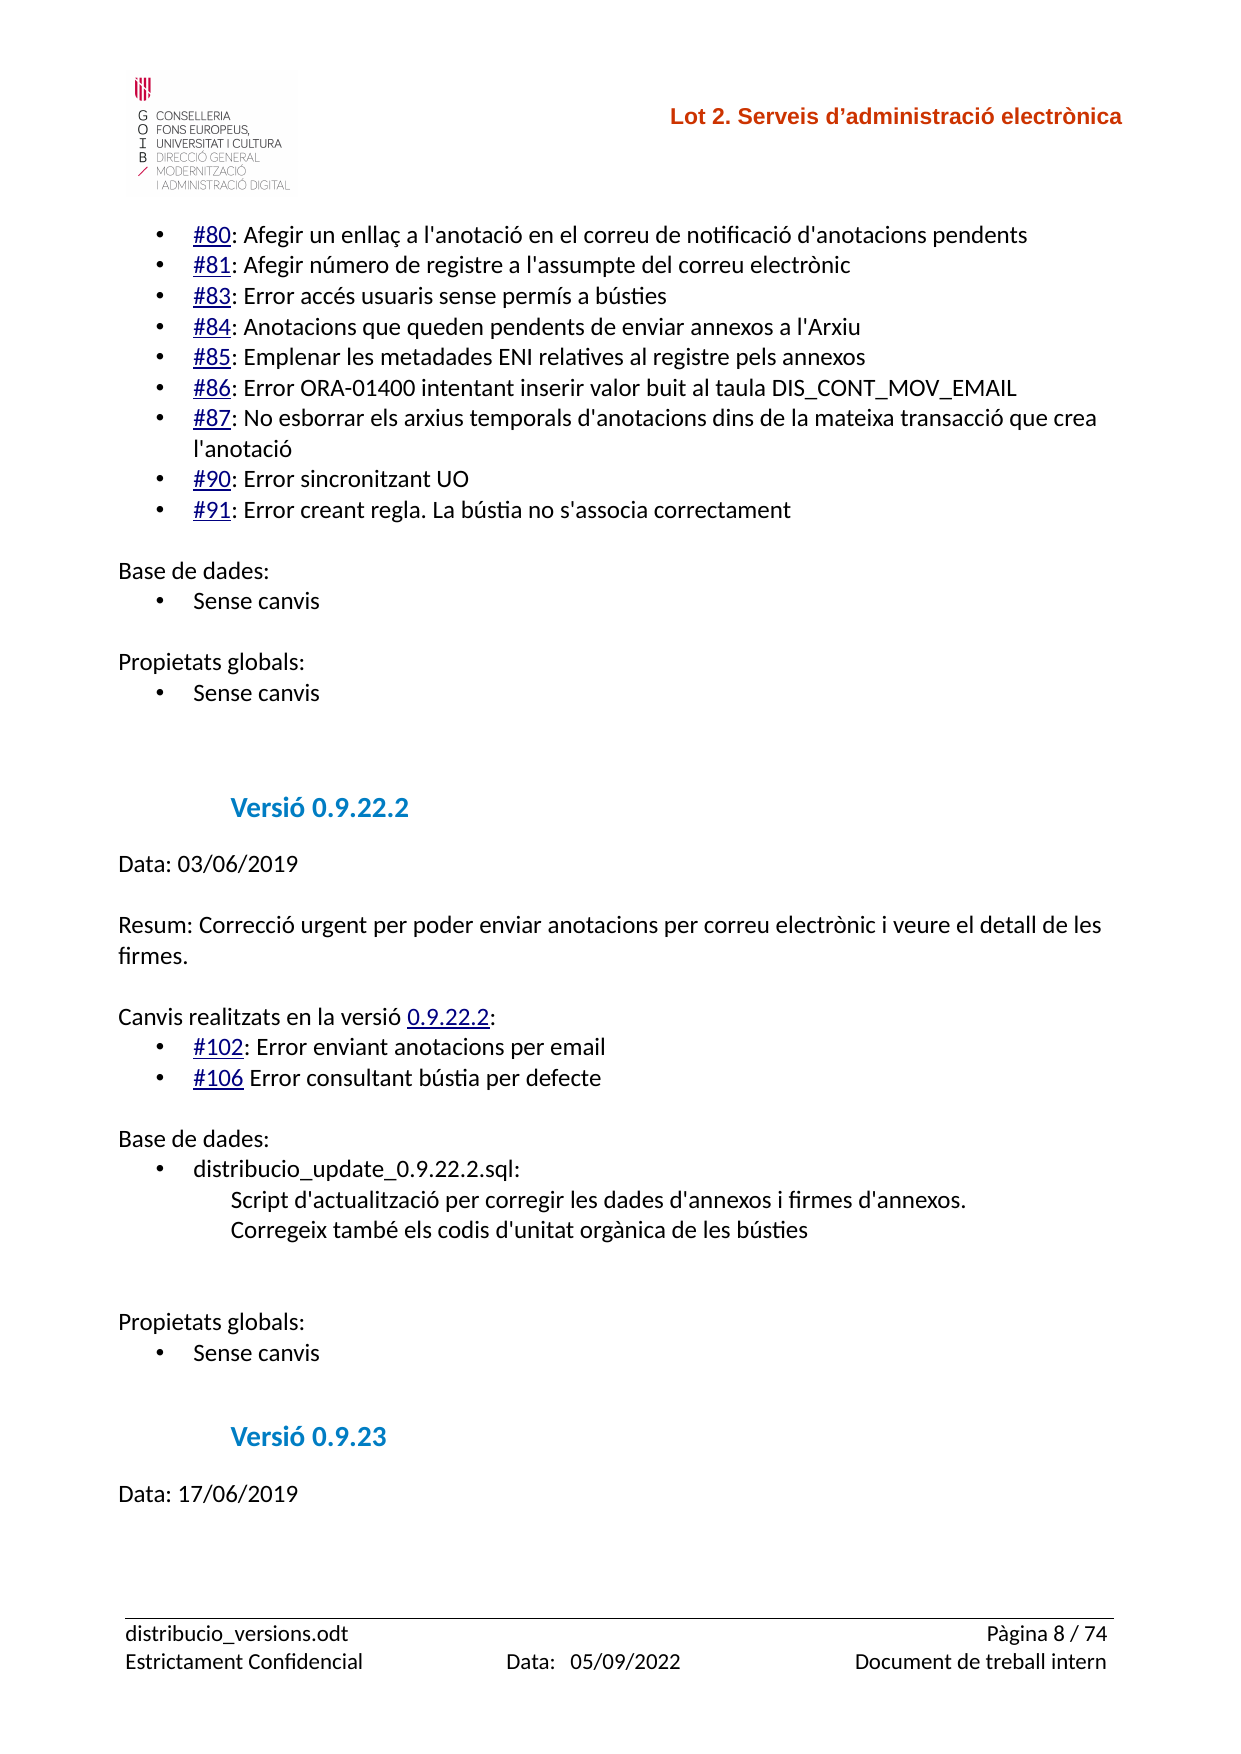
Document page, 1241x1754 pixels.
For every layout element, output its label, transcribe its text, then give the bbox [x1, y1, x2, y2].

list #91: Error creant regla. La bústia no s'associa correctament [156, 494, 1122, 524]
list #102: Error enviant anotacions per email [156, 1032, 1122, 1062]
list #90: Error sincronitzant UO [156, 463, 1122, 494]
list #81: Afegir número de registre a l'assumpte del correu electrònic [156, 250, 1122, 280]
list #85: Emplenar les metadades ENI relatives al registre pels annexos [156, 341, 1122, 372]
list distribucio_update_0.9.22.2.sql: [156, 1154, 1122, 1184]
list Sense canvis [156, 1337, 1122, 1367]
list #84: Anotacions que queden pendents de enviar annexos a l'Arxiu [156, 311, 1122, 341]
list Sense canvis [156, 677, 1122, 707]
text Propietats globals: [118, 646, 1122, 677]
list Script d'actualització per corregir les dades d'annexos i firmes d'annexos. [193, 1184, 1122, 1215]
text Data: 03/06/2019 [118, 848, 1122, 879]
list #86: Error ORA-01400 intentant inserir valor buit al taula DIS_CONT_MOV_EMAIL [156, 372, 1122, 402]
list #80: Afegir un enllaç a l'anotació en el correu de notificació d'anotacions pendents [156, 219, 1122, 250]
subtitle Versió 0.9.22.2 [153, 789, 1122, 825]
list #83: Error accés usuaris sense permís a bústies [156, 280, 1122, 311]
text Propietats globals: [118, 1306, 1122, 1337]
subtitle Versió 0.9.23 [153, 1418, 1122, 1454]
list #87: No esborrar els arxius temporals d'anotacions dins de la mateixa transacció que crea l'anotació [156, 402, 1122, 463]
text Canvis realitzats en la versió 0.9.22.2: [118, 1001, 1122, 1032]
list Corregeix també els codis d'unitat orgànica de les bústies [193, 1215, 1122, 1245]
text Data: 17/06/2019 [118, 1478, 1122, 1508]
list #106 Error consultant bústia per defecte [156, 1062, 1122, 1093]
picture [126, 70, 299, 197]
text Resum: Correcció urgent per poder enviar anotacions per correu electrònic i veure el detall de les firmes. [118, 909, 1122, 971]
text Base de dades: [118, 1123, 1122, 1154]
text Base de dades: [118, 555, 1122, 585]
list Sense canvis [156, 585, 1122, 616]
